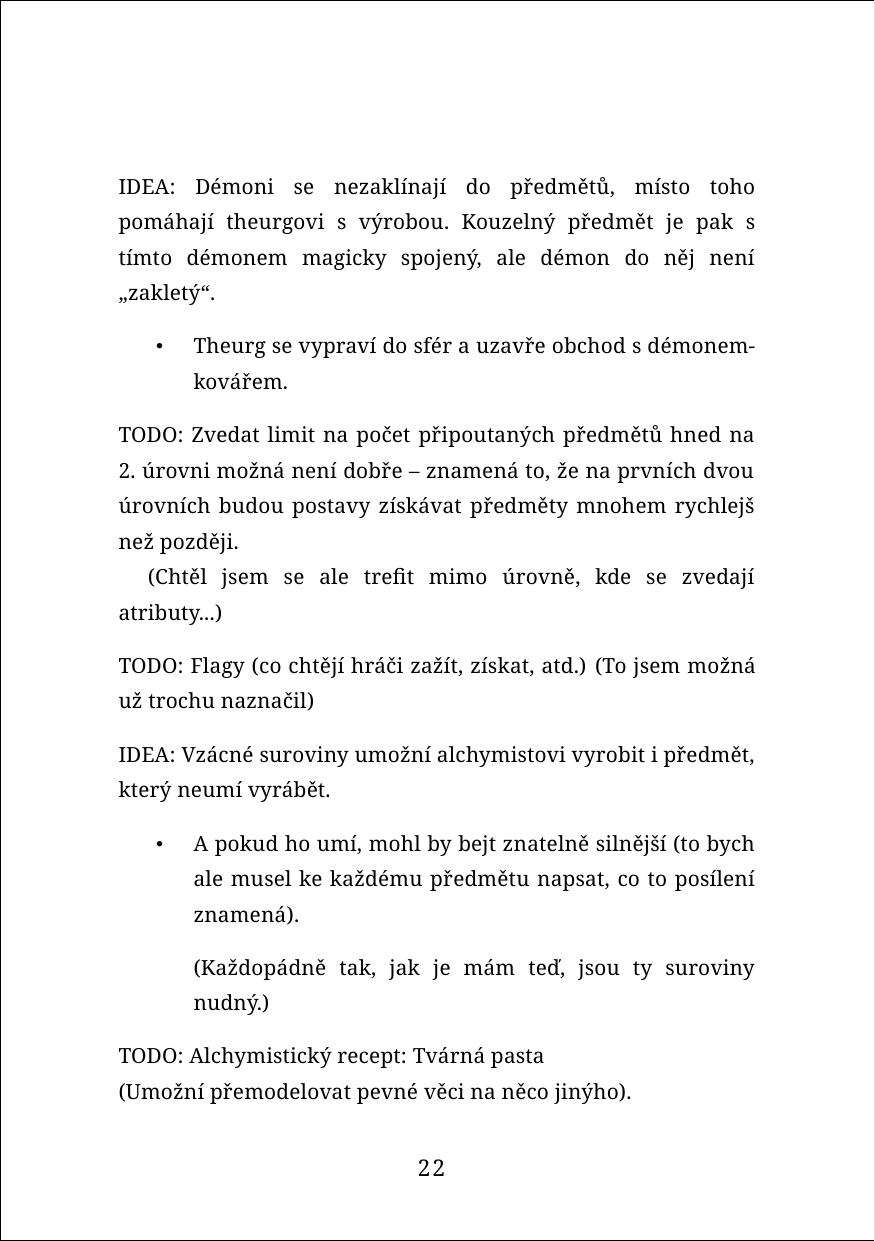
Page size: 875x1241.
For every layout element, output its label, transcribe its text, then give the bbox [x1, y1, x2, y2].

text TODO: Zvedat limit na počet připoutaných předmětů hned na 2. úrovni možná není dobře – znamená to, že na prvních dvou úrovních budou postavy získávat předměty mnohem rychlejš než později. (Chtěl jsem se ale trefit mimo úrovně, kde se zvedají atributy...) [118, 420, 756, 626]
text IDEA: Démoni se nezaklínají do předmětů, místo toho pomáhají theurgovi s výrobou. Kouzelný předmět je pak s tímto démonem magicky spojený, ale démon do něj není „zakletý“. [118, 172, 756, 307]
text TODO: Flagy (co chtějí hráči zažít, získat, atd.) (To jsem možná už trochu naznačil) [118, 651, 756, 715]
text TODO: Alchymistický recept: Tvárná pasta (Umožní přemodelovat pevné věci na něco jinýho). [118, 1042, 756, 1106]
list Theurg se vypraví do sfér a uzavře obchod s démonem-kovářem. [156, 332, 756, 396]
text IDEA: Vzácné suroviny umožní alchymistovi vyrobit i předmět, který neumí vyrábět. [118, 740, 756, 804]
list A pokud ho umí, mohl by bejt znatelně silnější (to bych ale musel ke každému předmětu napsat, co to posílení znamená). [156, 829, 756, 928]
list (Každopádně tak, jak je mám teď, jsou ty suroviny nudný.) [156, 953, 756, 1017]
